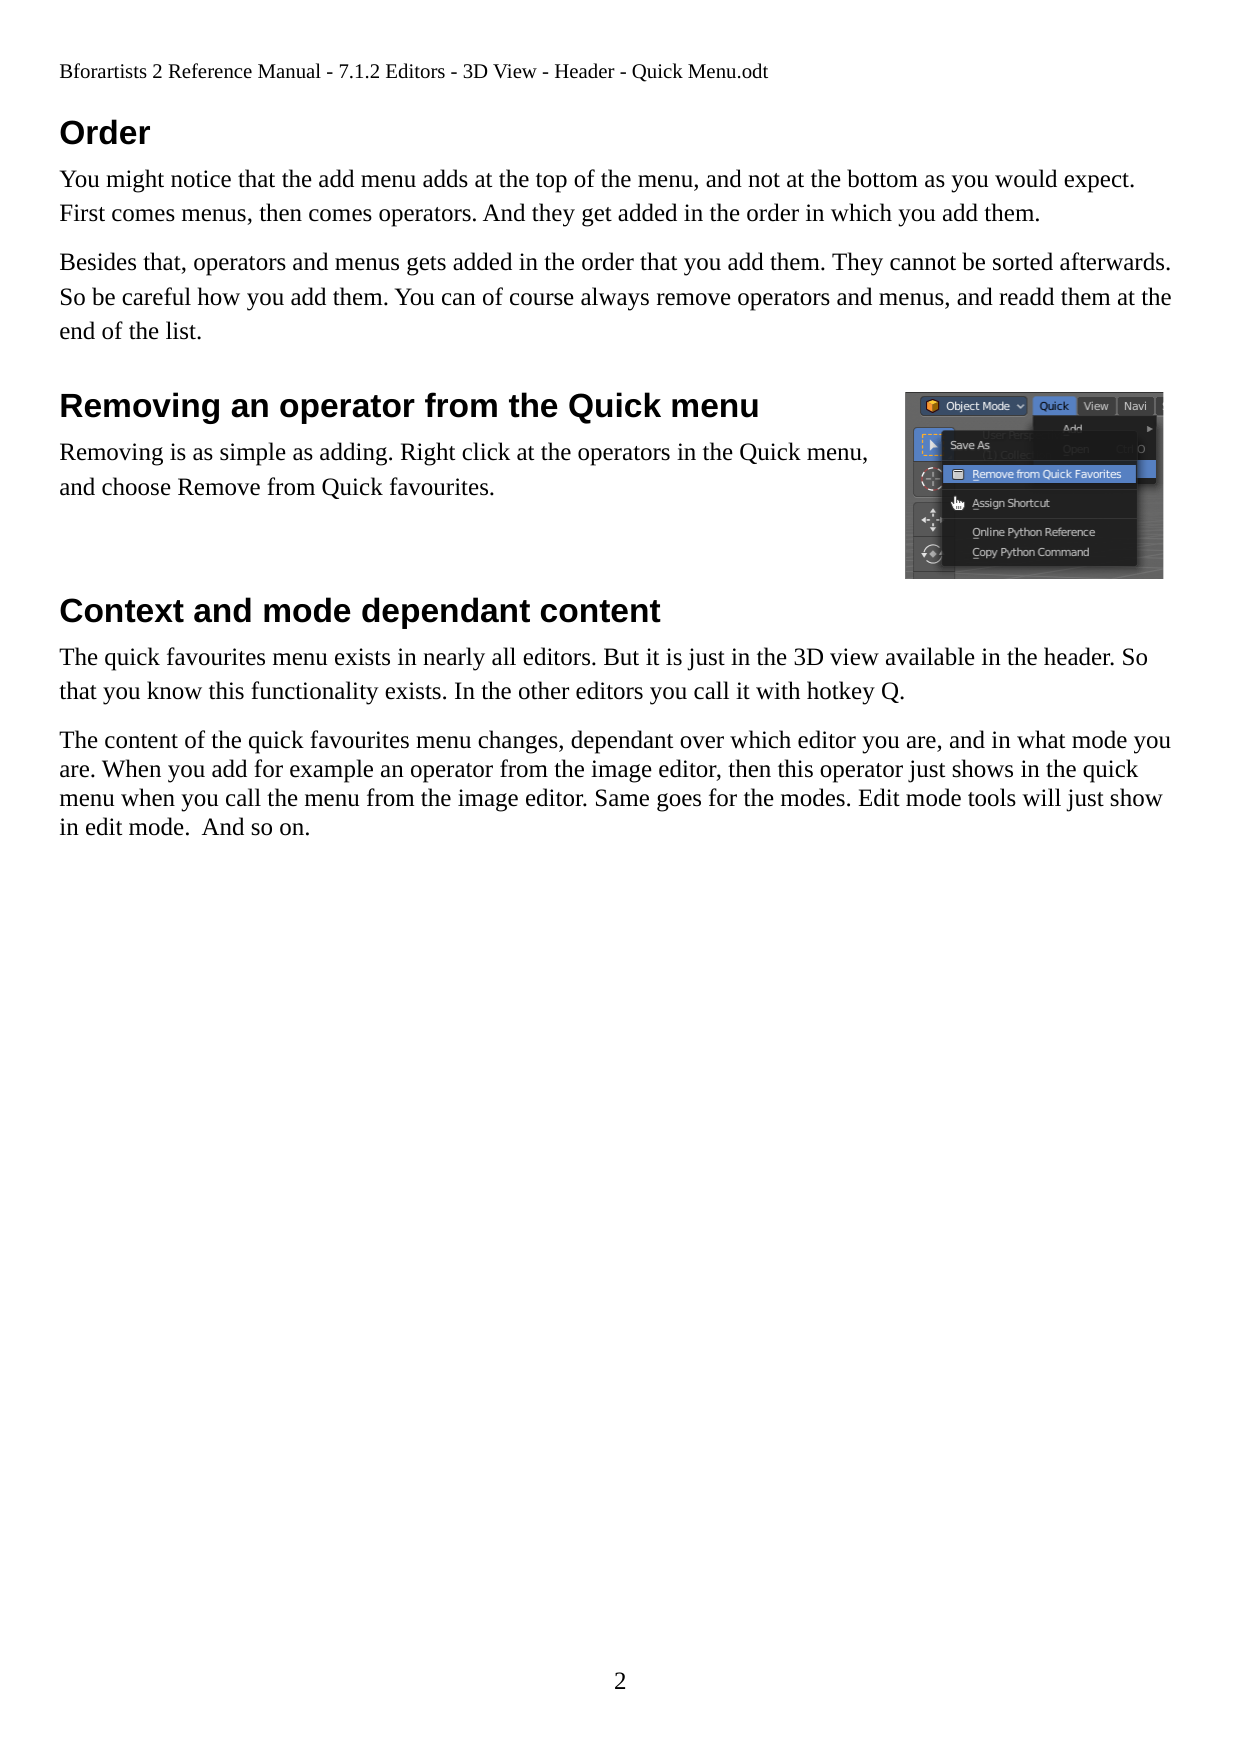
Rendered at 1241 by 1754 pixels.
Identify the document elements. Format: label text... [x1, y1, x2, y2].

subtitle Removing an operator from the Quick menu [59, 386, 1181, 425]
picture [905, 392, 1164, 579]
subtitle Order [59, 113, 1181, 151]
text Removing is as simple as adding. Right click at the operators in the Quick menu, and choose Remove from Quick favourites. [59, 437, 905, 501]
text Besides that, operators and menus gets added in the order that you add them. They cannot be sorted afterwards. So be careful how you add them. You can of course always remove operators and menus, and readd them at the end of the list. [59, 247, 1181, 345]
text You might notice that the add menu adds at the top of the menu, and not at the bottom as you would expect. First comes menus, then comes operators. And they get added in the order in which you add them. [59, 164, 1181, 227]
text The content of the quick favourites menu changes, dependant over which editor you are, and in what mode you are. When you add for example an operator from the image editor, then this operator just shows in the quick menu when you call the menu from the image editor. Same goes for the modes. Edit mode tools will just show in edit mode. And so on. [59, 725, 1181, 840]
text The quick favourites menu exists in nearly all editors. But it is just in the 3D view available in the header. So that you know this functionality exists. In the other editors you call it with hotkey Q. [59, 642, 1181, 705]
subtitle Context and mode dependant content [59, 591, 1181, 629]
